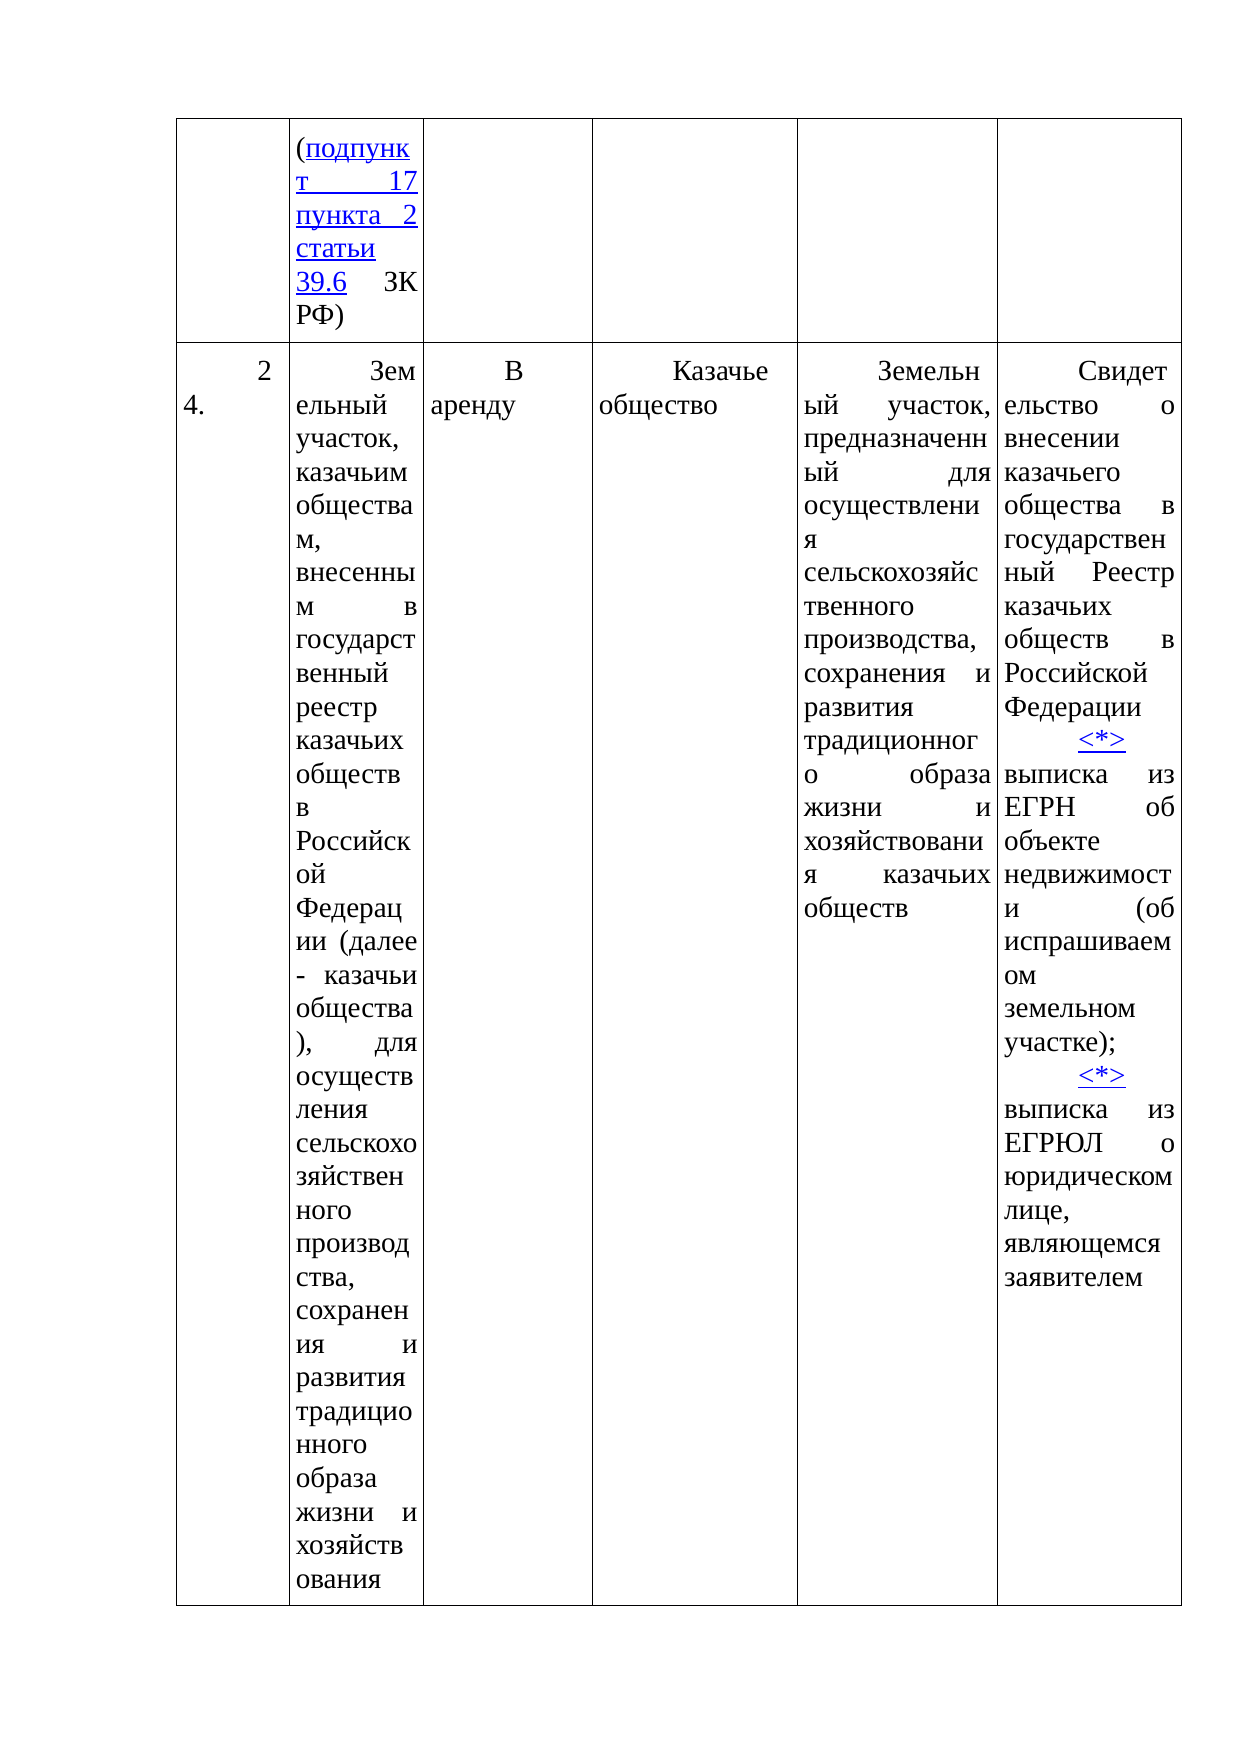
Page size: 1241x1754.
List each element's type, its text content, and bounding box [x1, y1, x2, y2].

table_cell Земельный участок, казачьим обществам, внесенным в государственный реестр казачьих обществ в Российской Федерации (далее - казачьи общества), для осуществления сельскохозяйственного производства, сохранения и развития традиционного образа жизни и хозяйствования [290, 343, 423, 1605]
table_cell 24. [177, 343, 289, 1605]
table_cell [424, 119, 592, 342]
table_cell [177, 119, 289, 342]
table_cell Свидетельство о внесении казачьего общества в государственный Реестр казачьих обществ в Российской Федерации <*> выписка из ЕГРН об объекте недвижимости (об испрашиваемом земельном участке); <*> выписка из ЕГРЮЛ о юридическом лице, являющемся заявителем [998, 343, 1181, 1605]
table_cell (подпункт 17 пункта 2 статьи 39.6 ЗК РФ) [290, 119, 423, 342]
table_cell Земельный участок, предназначенный для осуществления сельскохозяйственного производства, сохранения и развития традиционного образа жизни и хозяйствования казачьих обществ [798, 343, 997, 1605]
table_cell В аренду [424, 343, 592, 1605]
table_cell [798, 119, 997, 342]
table_cell [593, 119, 797, 342]
table_cell [998, 119, 1181, 342]
table_cell Казачье общество [593, 343, 797, 1605]
